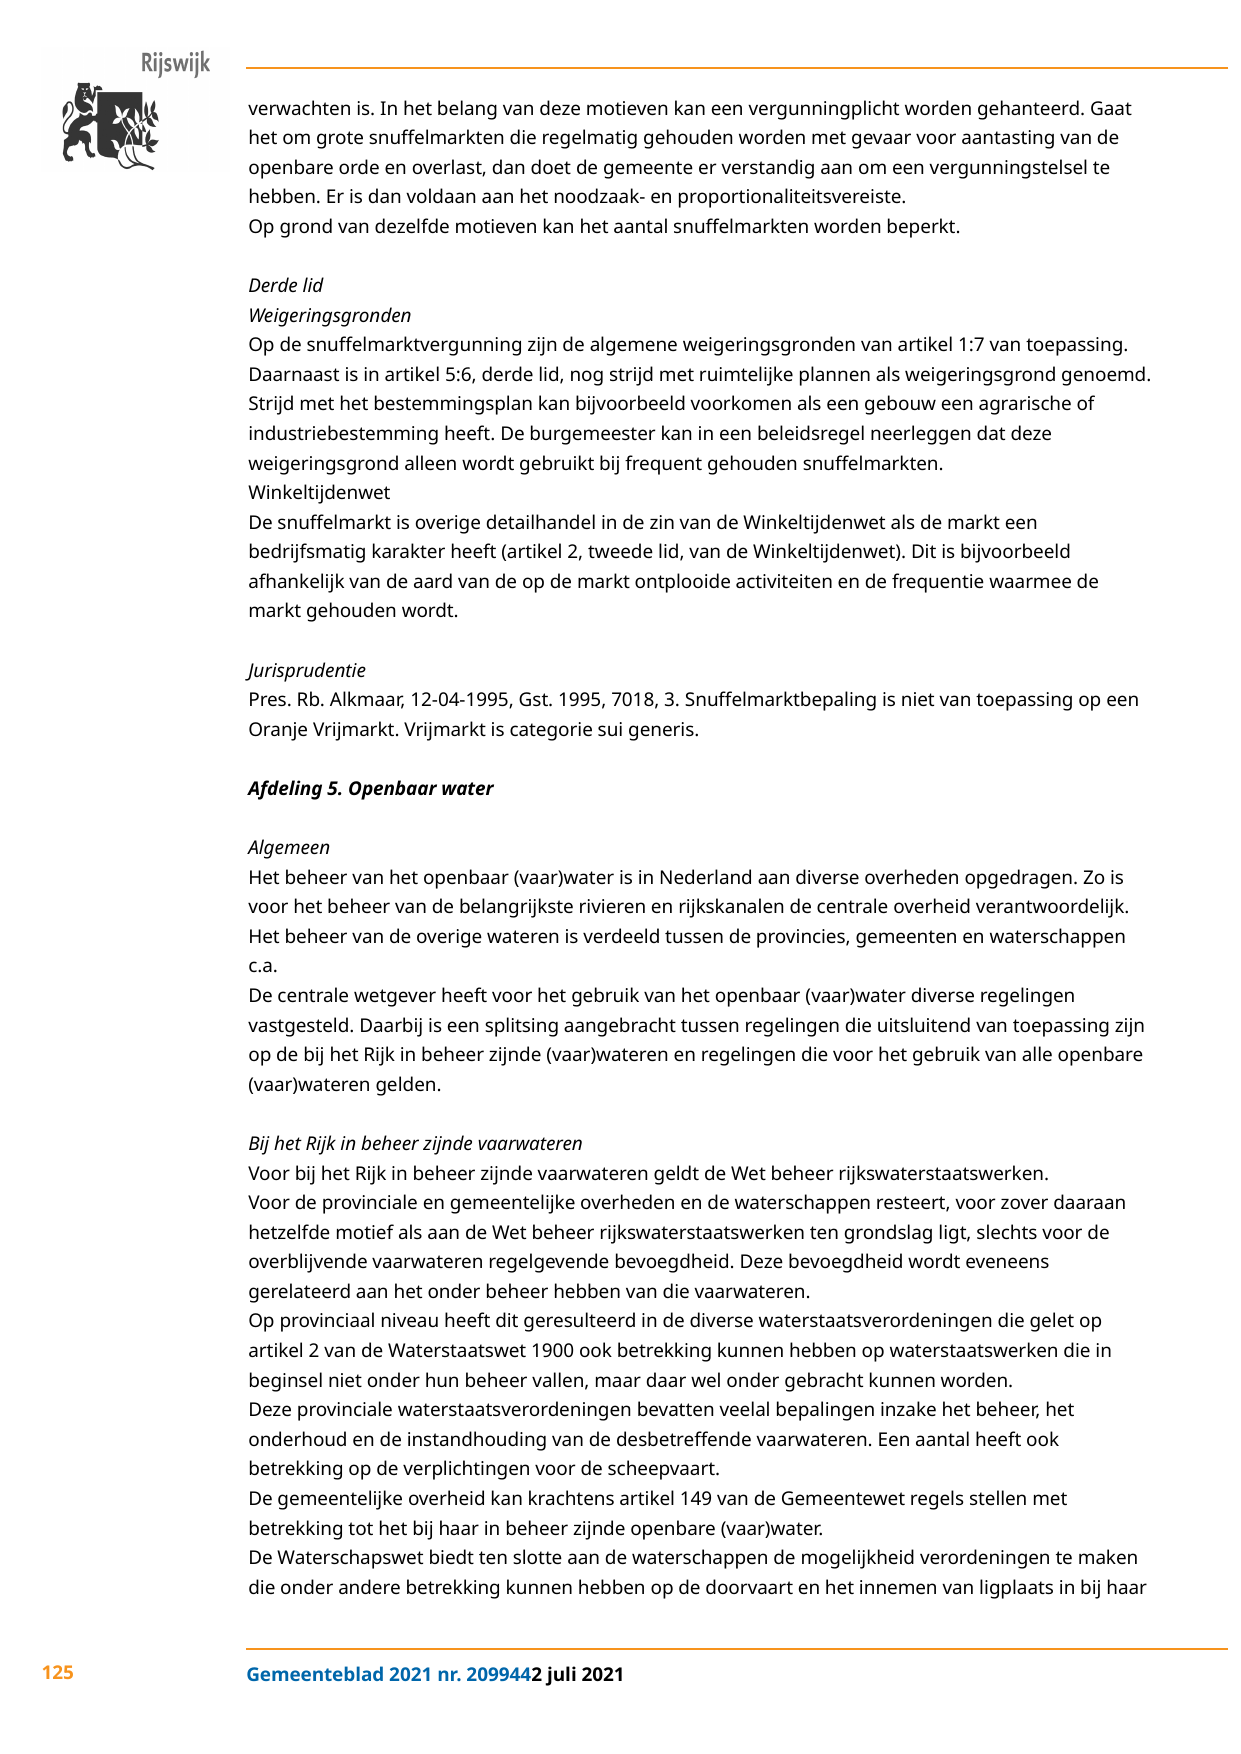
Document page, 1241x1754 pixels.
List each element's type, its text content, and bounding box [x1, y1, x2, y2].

text Jurisprudentie [248, 657, 1152, 683]
text Op provinciaal niveau heeft dit geresulteerd in de diverse waterstaatsverordeningen die gelet op artikel 2 van de Waterstaatswet 1900 ook betrekking kunnen hebben op waterstaatswerken die in beginsel niet onder hun beheer vallen, maar daar wel onder gebracht kunnen worden. [248, 1308, 1152, 1393]
text Het beheer van het openbaar (vaar)water is in Nederland aan diverse overheden opgedragen. Zo is voor het beheer van de belangrijkste rivieren en rijkskanalen de centrale overheid verantwoordelijk. Het beheer van de overige wateren is verdeeld tussen de provincies, gemeenten en waterschappen c.a. [248, 864, 1152, 978]
text De Waterschapswet biedt ten slotte aan de waterschappen de mogelijkheid verordeningen te maken die onder andere betrekking kunnen hebben op de doorvaart en het innemen van ligplaats in bij haar [248, 1544, 1152, 1600]
text De centrale wetgever heeft voor het gebruik van het openbaar (vaar)water diverse regelingen vastgesteld. Daarbij is een splitsing aangebracht tussen regelingen die uitsluitend van toepassing zijn op de bij het Rijk in beheer zijnde (vaar)wateren en regelingen die voor het gebruik van alle openbare (vaar)wateren gelden. [248, 982, 1152, 1097]
text Weigeringsgronden [248, 302, 1152, 328]
text Bij het Rijk in beheer zijnde vaarwateren [248, 1130, 1152, 1156]
text Voor de provinciale en gemeentelijke overheden en de waterschappen resteert, voor zover daaraan hetzelfde motief als aan de Wet beheer rijkswaterstaatswerken ten grondslag ligt, slechts voor de overblijvende vaarwateren regelgevende bevoegdheid. Deze bevoegdheid wordt eveneens gerelateerd aan het onder beheer hebben van die vaarwateren. [248, 1189, 1152, 1304]
text Deze provinciale waterstaatsverordeningen bevatten veelal bepalingen inzake het beheer, het onderhoud en de instandhouding van de desbetreffende vaarwateren. Een aantal heeft ook betrekking op de verplichtingen voor de scheepvaart. [248, 1396, 1152, 1481]
text Derde lid [248, 272, 1152, 298]
text verwachten is. In het belang van deze motieven kan een vergunningplicht worden gehanteerd. Gaat het om grote snuffelmarkten die regelmatig gehouden worden met gevaar voor aantasting van de openbare orde en overlast, dan doet de gemeente er verstandig aan om een vergunningstelsel te hebben. Er is dan voldaan aan het noodzaak- en proportionaliteitsvereiste. [248, 95, 1152, 209]
text Pres. Rb. Alkmaar, 12-04-1995, Gst. 1995, 7018, 3. Snuffelmarktbepaling is niet van toepassing op een Oranje Vrijmarkt. Vrijmarkt is categorie sui generis. [248, 686, 1152, 742]
text Voor bij het Rijk in beheer zijnde vaarwateren geldt de Wet beheer rijkswaterstaatswerken. [248, 1160, 1152, 1186]
text De gemeentelijke overheid kan krachtens artikel 149 van de Gemeentewet regels stellen met betrekking tot het bij haar in beheer zijnde openbare (vaar)water. [248, 1485, 1152, 1541]
text Op de snuffelmarktvergunning zijn de algemene weigeringsgronden van artikel 1:7 van toepassing. Daarnaast is in artikel 5:6, derde lid, nog strijd met ruimtelijke plannen als weigeringsgrond genoemd. Strijd met het bestemmingsplan kan bijvoorbeeld voorkomen als een gebouw een agrarische of industriebestemming heeft. De burgemeester kan in een beleidsregel neerleggen dat deze weigeringsgrond alleen wordt gebruikt bij frequent gehouden snuffelmarkten. [248, 331, 1152, 476]
text De snuffelmarkt is overige detailhandel in de zin van de Winkeltijdenwet als de markt een bedrijfsmatig karakter heeft (artikel 2, tweede lid, van de Winkeltijdenwet). Dit is bijvoorbeeld afhankelijk van de aard van de op de markt ontplooide activiteiten en de frequentie waarmee de markt gehouden wordt. [248, 509, 1152, 623]
text Op grond van dezelfde motieven kan het aantal snuffelmarkten worden beperkt. [248, 213, 1152, 239]
text Winkeltijdenwet [248, 479, 1152, 505]
text Algemeen [248, 834, 1152, 860]
picture [41, 47, 231, 172]
text Afdeling 5. Openbaar water [248, 775, 1152, 801]
